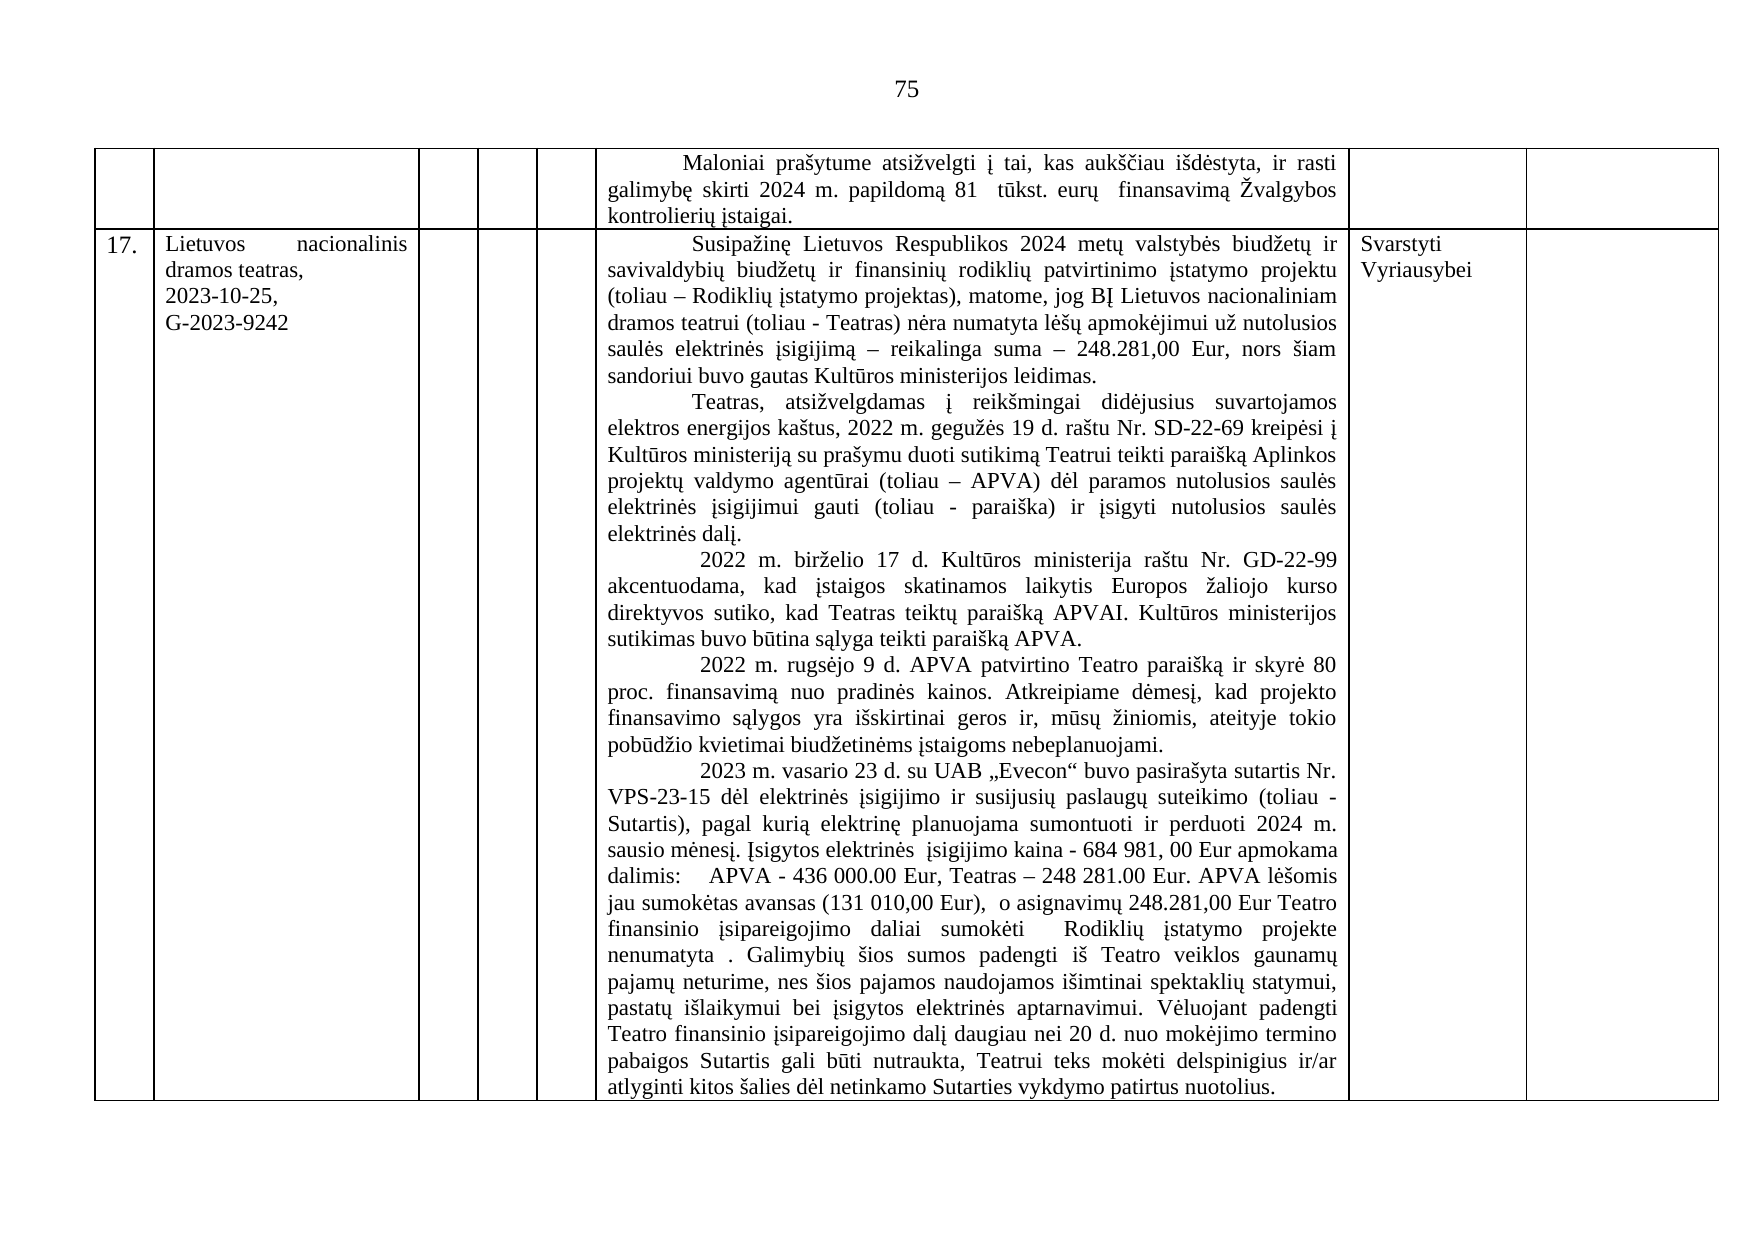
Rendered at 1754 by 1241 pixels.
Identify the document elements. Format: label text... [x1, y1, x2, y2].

table_cell Maloniai prašytume atsižvelgti į tai, kas aukščiau išdėstyta, ir rasti galimybę skirti 2024 m. papildomą 81 tūkst. eurų finansavimą Žvalgybos kontrolierių įstaigai. [597, 149, 1348, 228]
table_cell Lietuvos nacionalinis dramos teatras, 2023-10-25, G-2023-9242 [155, 230, 418, 1099]
table_cell Susipažinę Lietuvos Respublikos 2024 metų valstybės biudžetų ir savivaldybių biudžetų ir finansinių rodiklių patvirtinimo įstatymo projektu (toliau – Rodiklių įstatymo projektas), matome, jog BĮ Lietuvos nacionaliniam dramos teatrui (toliau - Teatras) nėra numatyta lėšų apmokėjimui už nutolusios saulės elektrinės įsigijimą – reikalinga suma – 248.281,00 Eur, nors šiam sandoriui buvo gautas Kultūros ministerijos leidimas. Teatras, atsižvelgdamas į reikšmingai didėjusius suvartojamos elektros energijos kaštus, 2022 m. gegužės 19 d. raštu Nr. SD-22-69 kreipėsi į Kultūros ministeriją su prašymu duoti sutikimą Teatrui teikti paraišką Aplinkos projektų valdymo agentūrai (toliau – APVA) dėl paramos nutolusios saulės elektrinės įsigijimui gauti (toliau - paraiška) ir įsigyti nutolusios saulės elektrinės dalį. 2022 m. birželio 17 d. Kultūros ministerija raštu Nr. GD-22-99 akcentuodama, kad įstaigos skatinamos laikytis Europos žaliojo kurso direktyvos sutiko, kad Teatras teiktų paraišką APVAI. Kultūros ministerijos sutikimas buvo būtina sąlyga teikti paraišką APVA. 2022 m. rugsėjo 9 d. APVA patvirtino Teatro paraišką ir skyrė 80 proc. finansavimą nuo pradinės kainos. Atkreipiame dėmesį, kad projekto finansavimo sąlygos yra išskirtinai geros ir, mūsų žiniomis, ateityje tokio pobūdžio kvietimai biudžetinėms įstaigoms nebeplanuojami. 2023 m. vasario 23 d. su UAB „Evecon“ buvo pasirašyta sutartis Nr. VPS-23-15 dėl elektrinės įsigijimo ir susijusių paslaugų suteikimo (toliau - Sutartis), pagal kurią elektrinę planuojama sumontuoti ir perduoti 2024 m. sausio mėnesį. Įsigytos elektrinės įsigijimo kaina - 684 981, 00 Eur apmokama dalimis: APVA - 436 000.00 Eur, Teatras – 248 281.00 Eur. APVA lėšomis jau sumokėtas avansas (131 010,00 Eur), o asignavimų 248.281,00 Eur Teatro finansinio įsipareigojimo daliai sumokėti Rodiklių įstatymo projekte nenumatyta . Galimybių šios sumos padengti iš Teatro veiklos gaunamų pajamų neturime, nes šios pajamos naudojamos išimtinai spektaklių statymui, pastatų išlaikymui bei įsigytos elektrinės aptarnavimui. Vėluojant padengti Teatro finansinio įsipareigojimo dalį daugiau nei 20 d. nuo mokėjimo termino pabaigos Sutartis gali būti nutraukta, Teatrui teks mokėti delspinigius ir/ar atlyginti kitos šalies dėl netinkamo Sutarties vykdymo patirtus nuotolius. [597, 230, 1348, 1099]
table_cell [155, 149, 418, 228]
table_cell [479, 230, 536, 1099]
table_cell [538, 149, 595, 228]
table_cell [420, 149, 477, 228]
table_cell [96, 149, 153, 228]
table_cell [1527, 149, 1718, 228]
table_cell Svarstyti Vyriausybei [1350, 230, 1526, 1099]
table_cell [420, 230, 477, 1099]
table_cell [479, 149, 536, 228]
table_cell [1350, 149, 1526, 228]
table_cell [1527, 230, 1718, 1099]
table_cell 17. [96, 230, 153, 1099]
table_cell [538, 230, 595, 1099]
